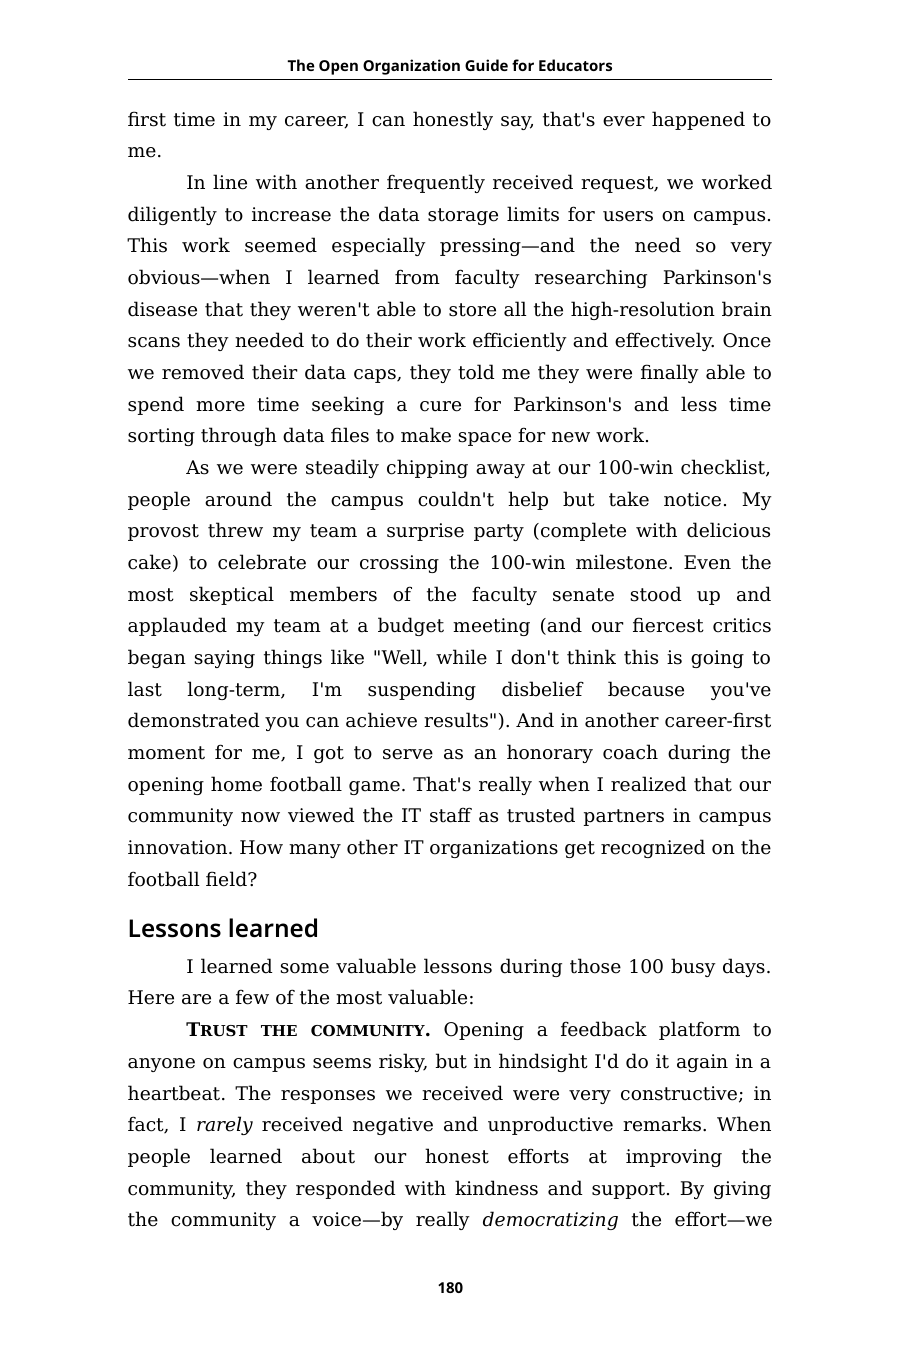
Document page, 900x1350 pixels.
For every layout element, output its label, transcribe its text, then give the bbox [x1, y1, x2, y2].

text first time in my career, I can honestly say, that's ever happened to me. [127, 109, 772, 162]
text In line with another frequently received request, we worked diligently to increase the data storage limits for users on campus. This work seemed especially pressing—and the need so very obvious—when I learned from faculty researching Parkinson's disease that they weren't able to store all the high-resolution brain scans they needed to do their work efficiently and effectively. Once we removed their data caps, they told me they were finally able to spend more time seeking a cure for Parkinson's and less time sorting through data files to make space for new work. [127, 172, 772, 447]
text As we were steadily chipping away at our 100-win checklist, people around the campus couldn't help but take notice. My provost threw my team a surprise party (complete with delicious cake) to celebrate our crossing the 100-win milestone. Even the most skeptical members of the faculty senate stood up and applauded my team at a budget meeting (and our fiercest critics began saying things like "Well, while I don't think this is going to last long-term, I'm suspending disbelief because you've demonstrated you can achieve results"). And in another career-first moment for me, I got to serve as an honorary coach during the opening home football game. That's really when I realized that our community now viewed the IT staff as trusted partners in campus innovation. How many other IT organizations get recognized on the football field? [127, 457, 772, 891]
subtitle Lessons learned [127, 915, 772, 943]
text Trust the community. Opening a feedback platform to anyone on campus seems risky, but in hindsight I'd do it again in a heartbeat. The responses we received were very constructive; in fact, I rarely received negative and unproductive remarks. When people learned about our honest efforts at improving the community, they responded with kindness and support. By giving the community a voice—by really democratizing the effort—we [127, 1019, 772, 1231]
text I learned some valuable lessons during those 100 busy days. Here are a few of the most valuable: [127, 956, 772, 1009]
